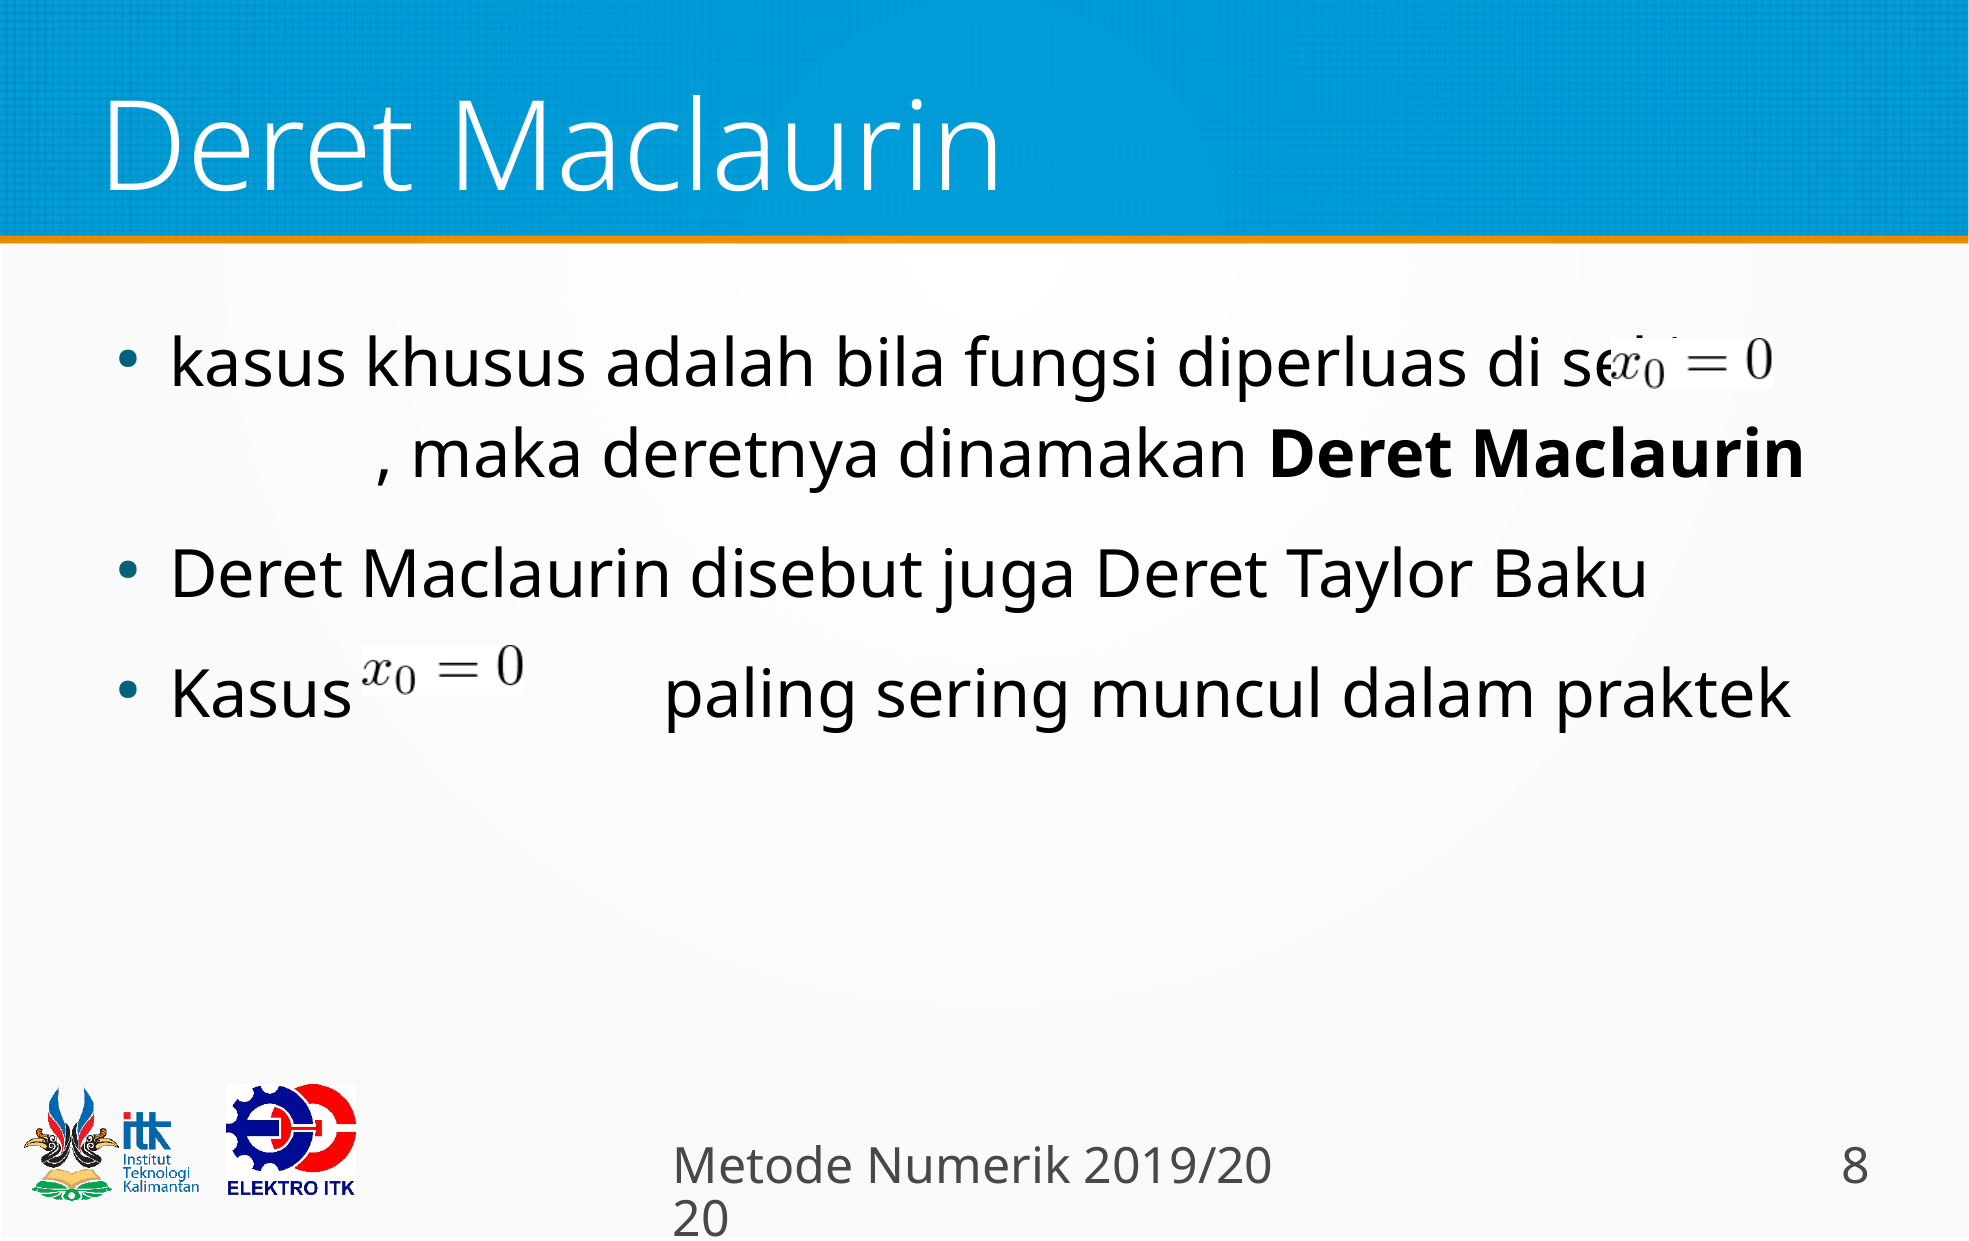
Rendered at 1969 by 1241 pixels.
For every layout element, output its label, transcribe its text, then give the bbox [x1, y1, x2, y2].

list kasus khusus adalah bila fungsi diperluas di sekitar , maka deretnya dinamakan Deret Maclaurin Deret Maclaurin disebut juga Deret Taylor Baku Kasus paling sering muncul dalam praktek [98, 315, 1861, 1081]
title Deret Maclaurin [98, 19, 1870, 227]
picture [0, 236, 1969, 1241]
